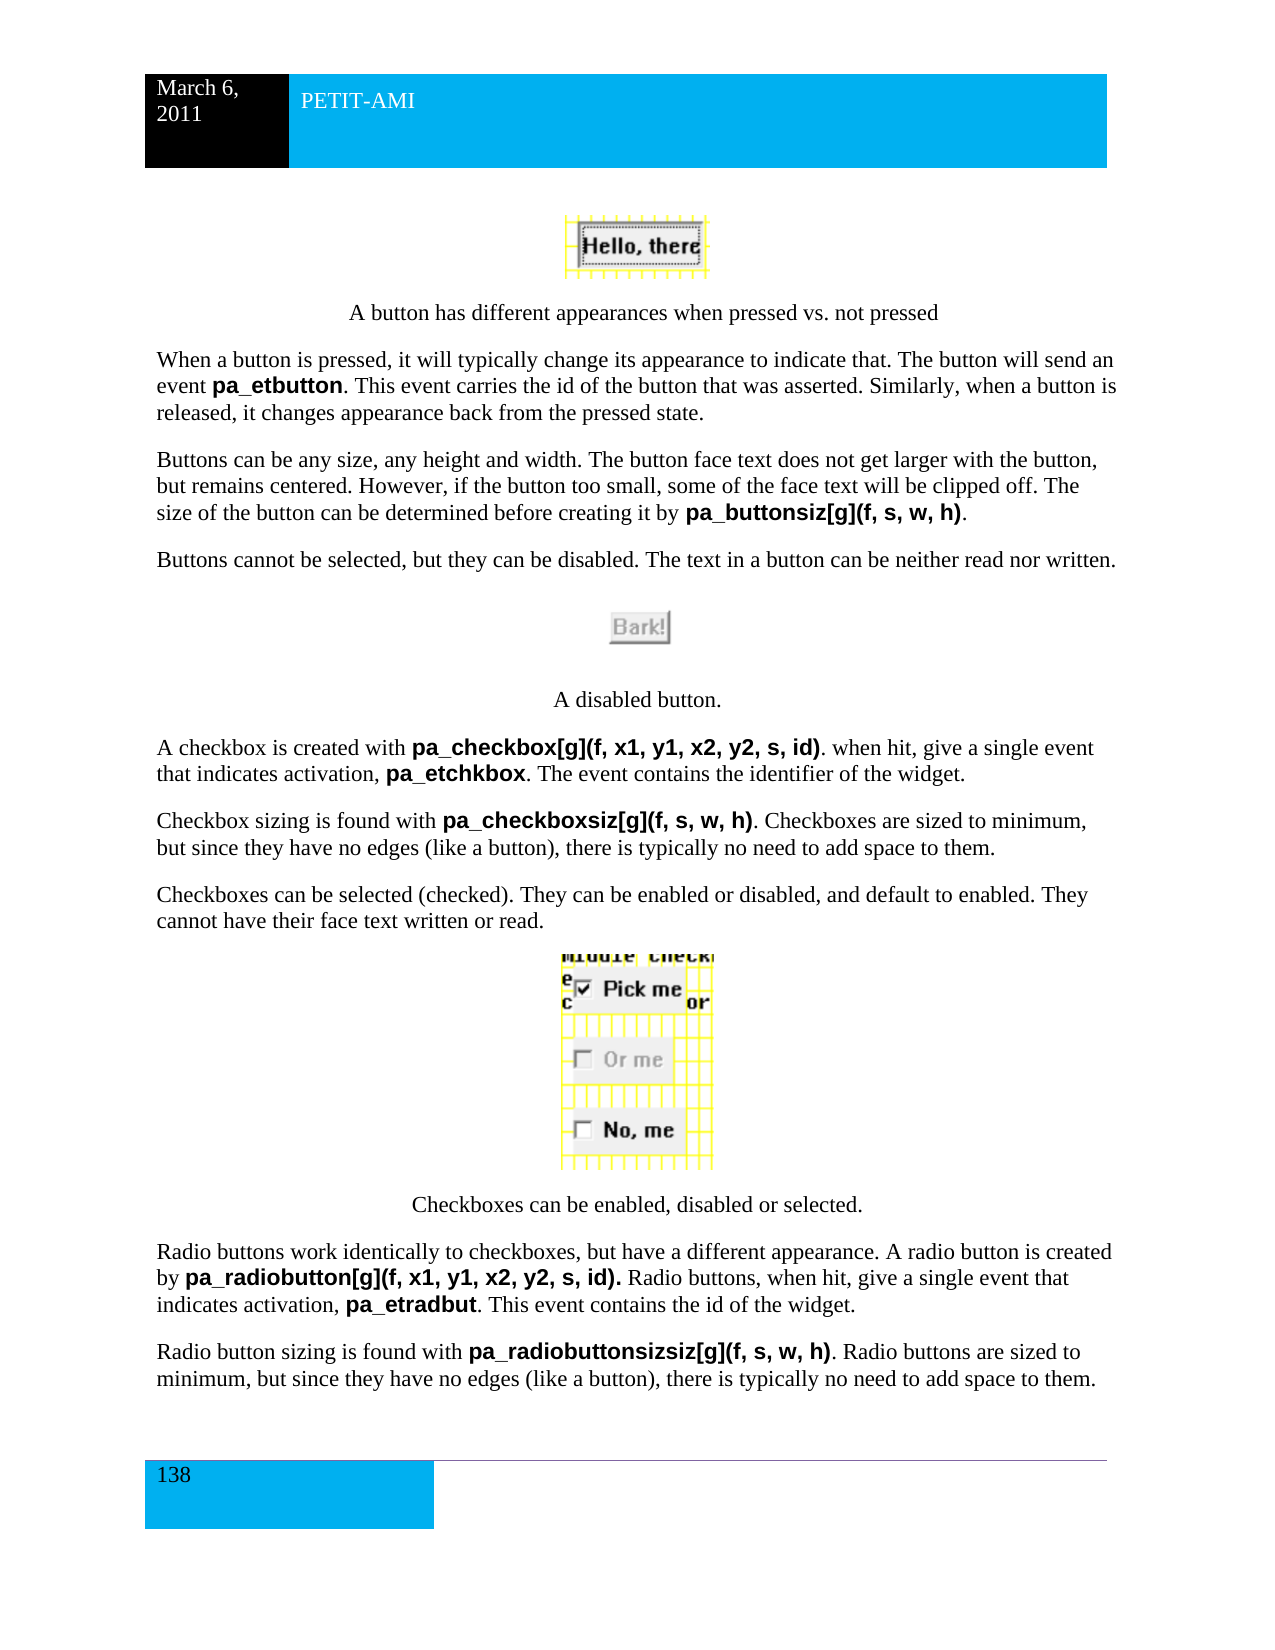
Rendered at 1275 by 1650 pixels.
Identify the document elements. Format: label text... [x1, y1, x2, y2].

text Checkboxes can be enabled, disabled or selected. [156, 1191, 1118, 1217]
picture [564, 215, 710, 279]
text A disabled button. [156, 686, 1118, 713]
text A button has different appearances when pressed vs. not pressed [306, 299, 981, 325]
picture [587, 593, 688, 666]
picture [561, 954, 714, 1170]
text Buttons cannot be selected, but they can be disabled. The text in a button can be neither read nor written. [156, 546, 1118, 572]
text A checkbox is created with pa_checkbox[g](f, x1, y1, x2, y2, s, id). when hit, give a single event that indicates activation, pa_etchkbox. The event contains the identifier of the widget. [156, 733, 1118, 786]
text Radio button sizing is found with pa_radiobuttonsizsiz[g](f, s, w, h). Radio buttons are sized to minimum, but since they have no edges (like a button), there is typically no need to add space to them. [156, 1338, 1118, 1391]
text Checkboxes can be selected (checked). They can be enabled or disabled, and default to enabled. They cannot have their face text written or read. [156, 881, 1118, 934]
text Checkbox sizing is found with pa_checkboxsiz[g](f, s, w, h). Checkboxes are sized to minimum, but since they have no edges (like a button), there is typically no need to add space to them. [156, 807, 1118, 860]
text Buttons can be any size, any height and width. The button face text does not get larger with the button, but remains centered. However, if the button too small, some of the face text will be clipped off. The size of the button can be determined before creating it by pa_buttonsiz[g](f, s, w, h). [156, 446, 1118, 525]
text When a button is pressed, it will typically change its appearance to indicate that. The button will send an event pa_etbutton. This event carries the id of the button that was asserted. Similarly, when a button is released, it changes appearance back from the pressed state. [156, 346, 1118, 425]
text Radio buttons work identically to checkboxes, but have a different appearance. A radio button is created by pa_radiobutton[g](f, x1, y1, x2, y2, s, id). Radio buttons, when hit, give a single event that indicates activation, pa_etradbut. This event contains the id of the widget. [156, 1238, 1118, 1317]
